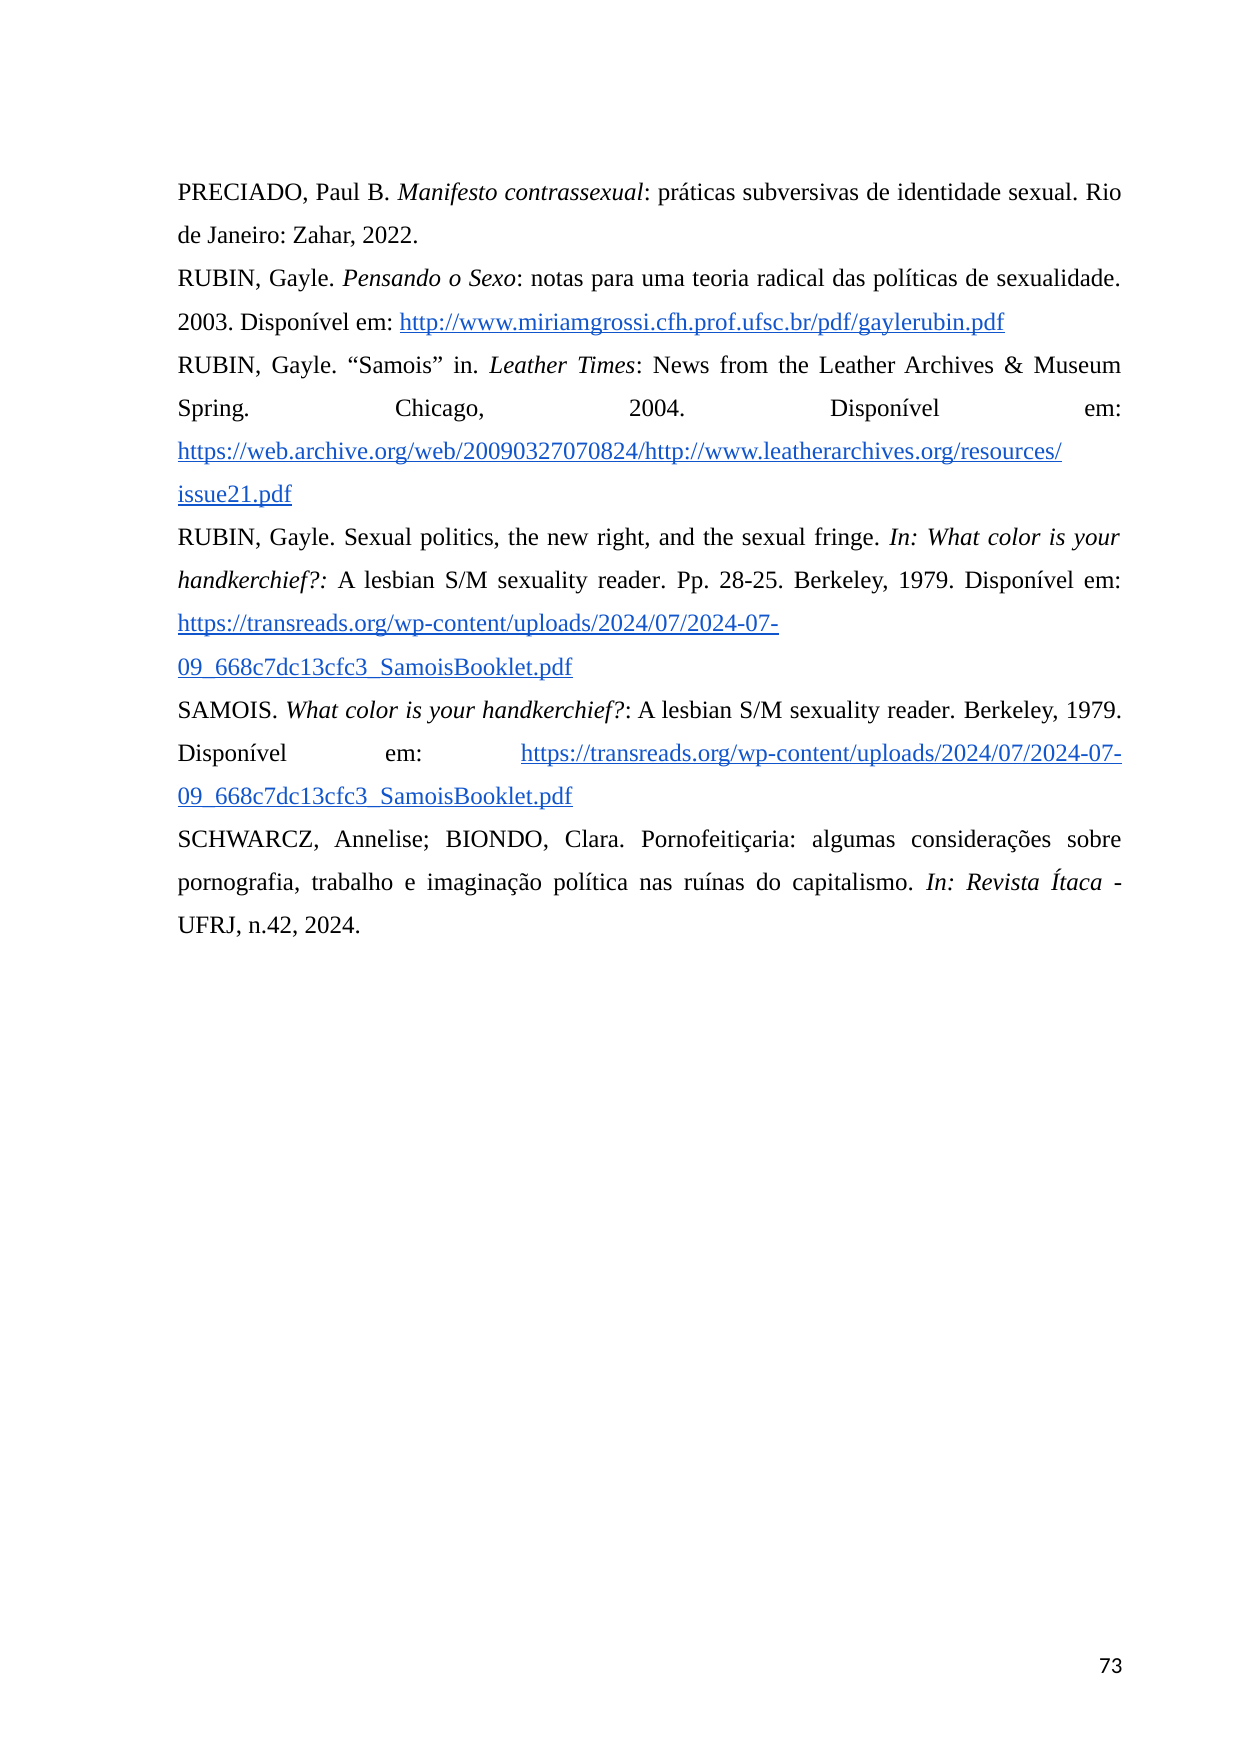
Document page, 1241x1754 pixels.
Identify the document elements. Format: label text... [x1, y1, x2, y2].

text RUBIN, Gayle. Sexual politics, the new right, and the sexual fringe. In: What color is your handkerchief?: A lesbian S/M sexuality reader. Pp. 28-25. Berkeley, 1979. Disponível em: https://transreads.org/wp-content/uploads/2024/07/2024-07-09_668c7dc13cfc3_SamoisBooklet.pdf [177, 522, 1122, 680]
text SAMOIS. What color is your handkerchief?: A lesbian S/M sexuality reader. Berkeley, 1979. Disponível em: https://transreads.org/wp-content/uploads/2024/07/2024-07-09_668c7dc13cfc3_SamoisBooklet.pdf [177, 695, 1122, 810]
text RUBIN, Gayle. Pensando o Sexo: notas para uma teoria radical das políticas de sexualidade. 2003. Disponível em: http://www.miriamgrossi.cfh.prof.ufsc.br/pdf/gaylerubin.pdf [177, 263, 1122, 335]
text SCHWARCZ, Annelise; BIONDO, Clara. Pornofeitiçaria: algumas considerações sobre pornografia, trabalho e imaginação política nas ruínas do capitalismo. In: Revista Ítaca - UFRJ, n.42, 2024. [177, 824, 1122, 939]
text PRECIADO, Paul B. Manifesto contrassexual: práticas subversivas de identidade sexual. Rio de Janeiro: Zahar, 2022. [177, 177, 1122, 249]
text RUBIN, Gayle. “Samois” in. Leather Times: News from the Leather Archives & Museum Spring. Chicago, 2004. Disponível em: https://web.archive.org/web/20090327070824/http://www.leatherarchives.org/resources/issue21.pdf [177, 350, 1122, 508]
